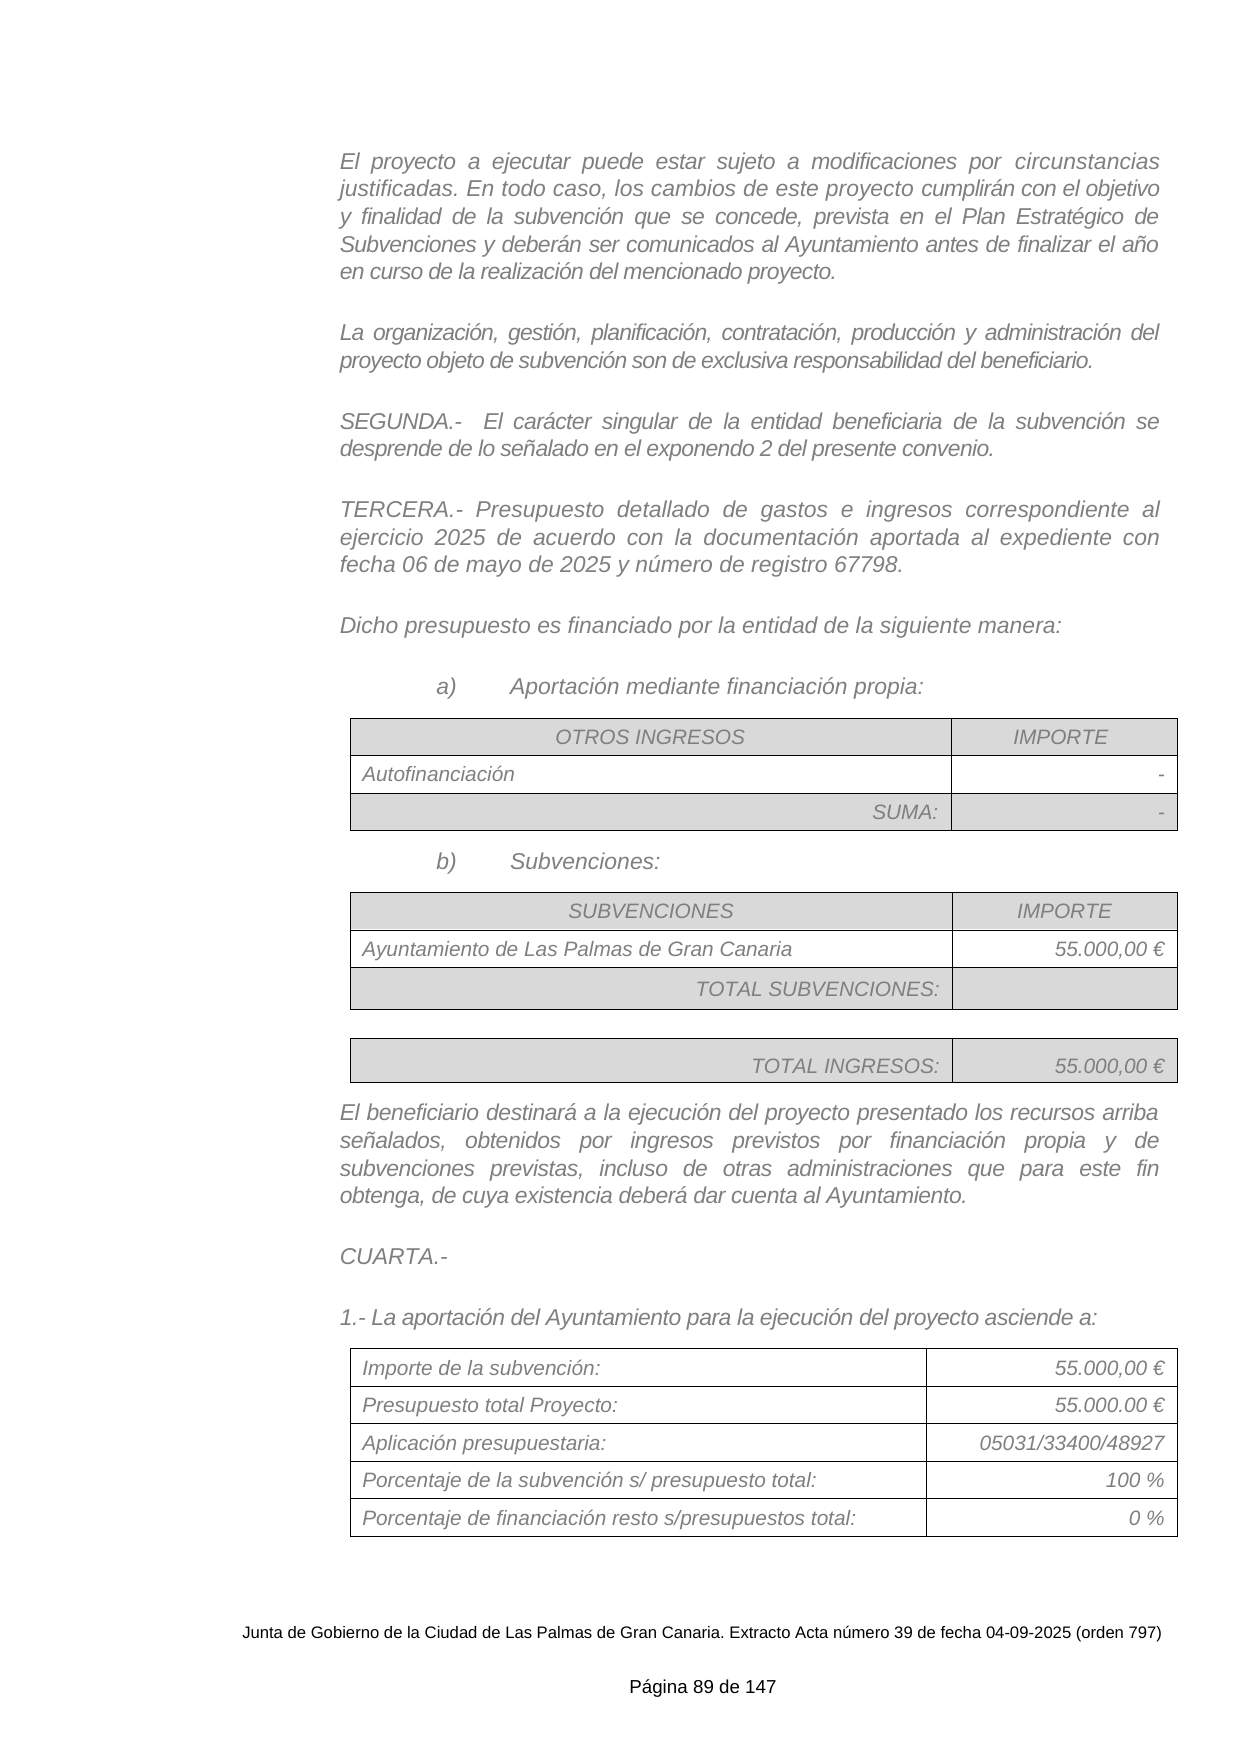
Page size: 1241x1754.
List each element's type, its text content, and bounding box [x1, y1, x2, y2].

table_header IMPORTE [953, 893, 1177, 929]
table_header OTROS INGRESOS [351, 719, 951, 755]
table_header Importe de la subvención: [351, 1349, 926, 1386]
text SEGUNDA.- El carácter singular de la entidad beneficiaria de la subvención se desprende de lo señalado en el exponendo 2 del presente convenio. [339, 408, 1162, 462]
table_header 55.000,00 € [927, 1349, 1177, 1386]
table_header TOTAL INGRESOS: [351, 1039, 952, 1082]
text Dicho presupuesto es financiado por la entidad de la siguiente manera: [339, 612, 1162, 639]
table_cell 0 % [927, 1499, 1177, 1536]
list Aportación mediante financiación propia: [436, 673, 1162, 699]
table_cell - [952, 794, 1177, 830]
table_cell SUMA: [351, 794, 951, 830]
table_cell Aplicación presupuestaria: [351, 1424, 926, 1461]
table_cell TOTAL SUBVENCIONES: [351, 968, 952, 1009]
table_cell 55.000,00 € [953, 931, 1177, 967]
table_cell 100 % [927, 1462, 1177, 1498]
text El proyecto a ejecutar puede estar sujeto a modificaciones por circunstancias justificadas. En todo caso, los cambios de este proyecto cumplirán con el objetivo y finalidad de la subvención que se concede, prevista en el Plan Estratégico de Subvenciones y deberán ser comunicados al Ayuntamiento antes de finalizar el año en curso de la realización del mencionado proyecto. [339, 148, 1162, 284]
text El beneficiario destinará a la ejecución del proyecto presentado los recursos arriba señalados, obtenidos por ingresos previstos por financiación propia y de subvenciones previstas, incluso de otras administraciones que para este fin obtenga, de cuya existencia deberá dar cuenta al Ayuntamiento. [339, 1099, 1162, 1208]
table_cell Porcentaje de financiación resto s/presupuestos total: [351, 1499, 926, 1536]
table_cell 05031/33400/48927 [927, 1424, 1177, 1461]
table_header IMPORTE [952, 719, 1177, 755]
table_header SUBVENCIONES [351, 893, 952, 929]
table_cell Presupuesto total Proyecto: [351, 1387, 926, 1423]
table_header 55.000,00 € [953, 1039, 1177, 1082]
table_cell Autofinanciación [351, 756, 951, 792]
list Subvenciones: [436, 848, 1162, 874]
table_cell Ayuntamiento de Las Palmas de Gran Canaria [351, 931, 952, 967]
table_cell - [952, 756, 1177, 792]
text CUARTA.- [339, 1243, 1162, 1269]
text 1.- La aportación del Ayuntamiento para la ejecución del proyecto asciende a: [339, 1304, 1162, 1330]
text La organización, gestión, planificación, contratación, producción y administración del proyecto objeto de subvención son de exclusiva responsabilidad del beneficiario. [339, 319, 1162, 373]
table_cell 55.000.00 € [927, 1387, 1177, 1423]
table_cell [953, 968, 1177, 1009]
table_cell Porcentaje de la subvención s/ presupuesto total: [351, 1462, 926, 1498]
text TERCERA.- Presupuesto detallado de gastos e ingresos correspondiente al ejercicio 2025 de acuerdo con la documentación aportada al expediente con fecha 06 de mayo de 2025 y número de registro 67798. [339, 496, 1162, 578]
